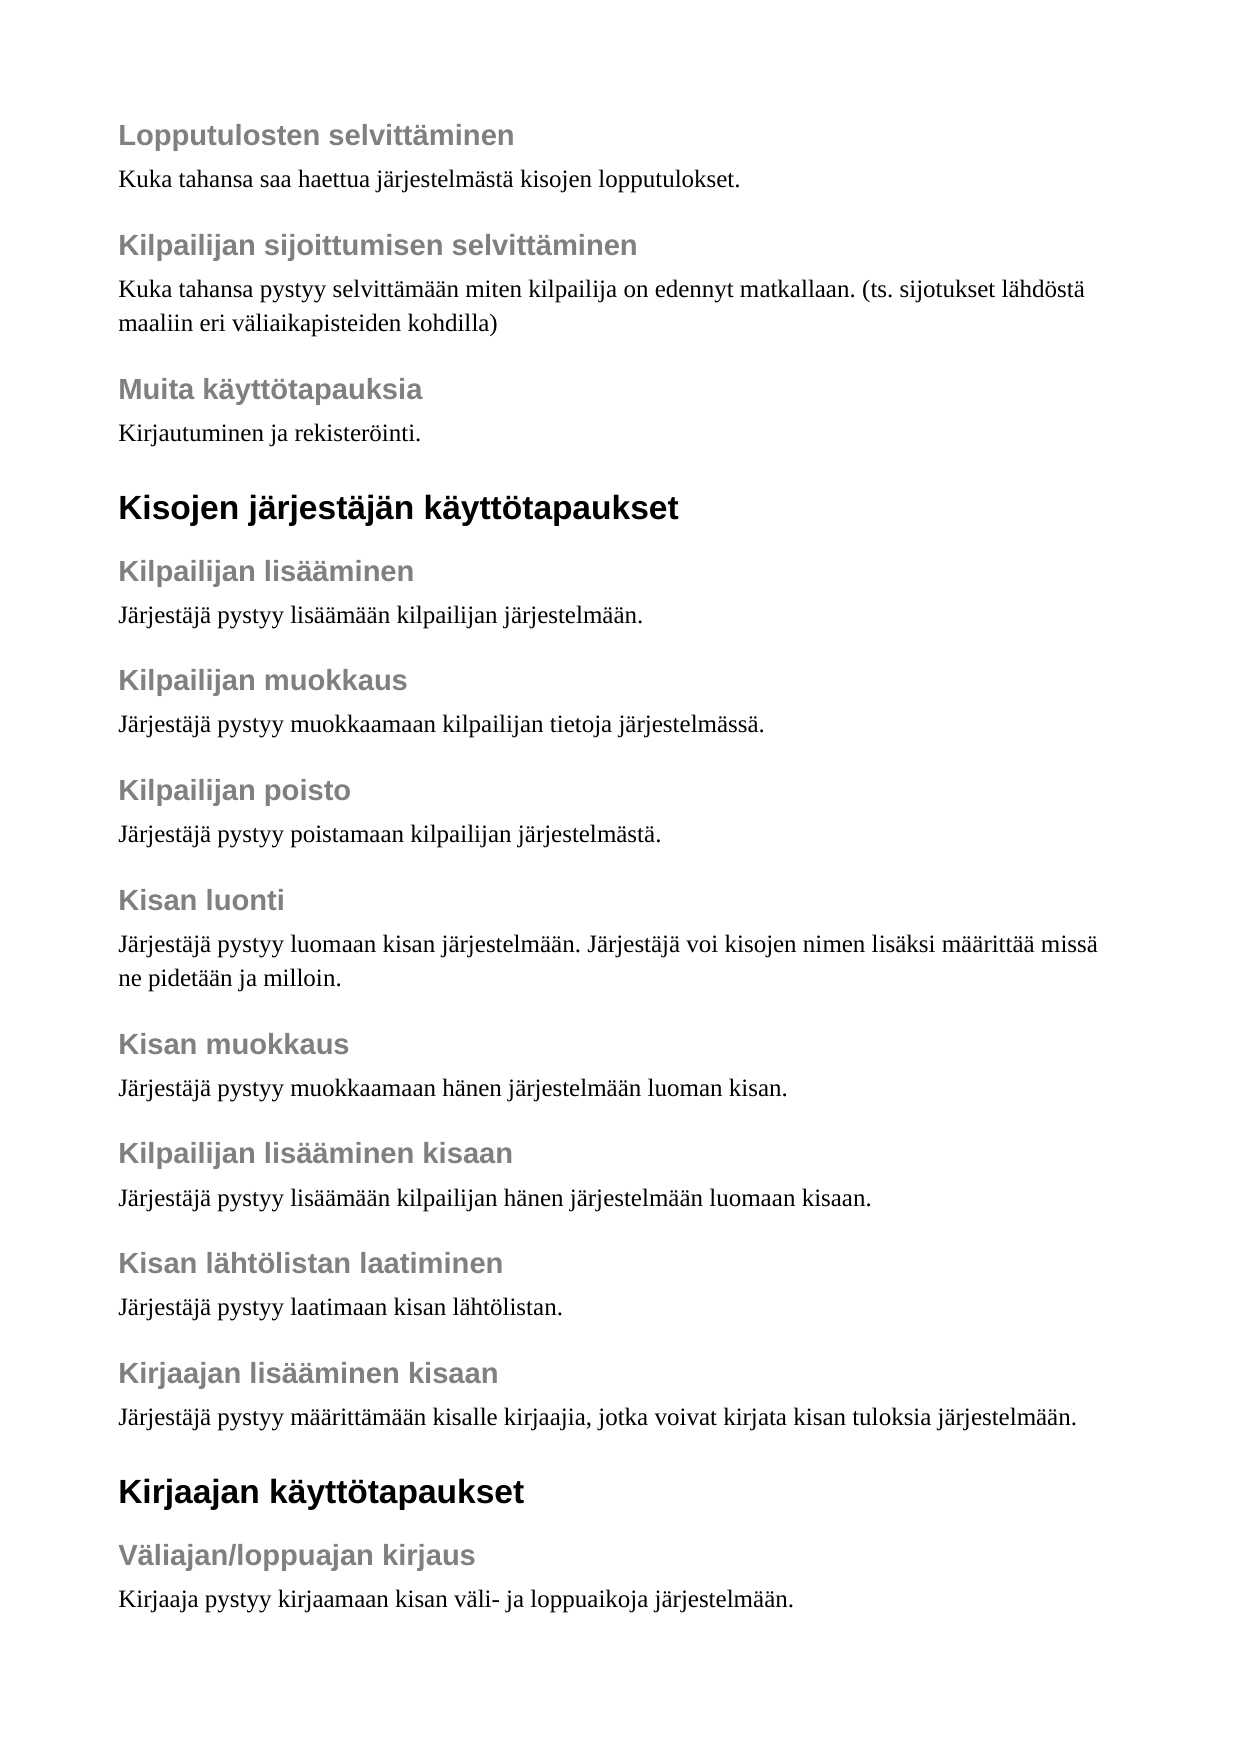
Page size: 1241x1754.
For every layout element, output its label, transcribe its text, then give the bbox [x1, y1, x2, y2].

subtitle Kilpailijan poisto [118, 773, 1122, 807]
text Järjestäjä pystyy muokkaamaan kilpailijan tietoja järjestelmässä. [118, 709, 1122, 738]
text Järjestäjä pystyy lisäämään kilpailijan hänen järjestelmään luomaan kisaan. [118, 1183, 1122, 1211]
text Kirjautuminen ja rekisteröinti. [118, 418, 1122, 447]
subtitle Väliajan/loppuajan kirjaus [118, 1538, 1122, 1571]
text Järjestäjä pystyy määrittämään kisalle kirjaajia, jotka voivat kirjata kisan tuloksia järjestelmään. [118, 1402, 1122, 1431]
subtitle Kirjaajan käyttötapaukset [118, 1472, 1122, 1511]
subtitle Kisan muokkaus [118, 1027, 1122, 1060]
text Kuka tahansa saa haettua järjestelmästä kisojen lopputulokset. [118, 164, 1122, 193]
subtitle Kilpailijan lisääminen kisaan [118, 1137, 1122, 1170]
subtitle Kirjaajan lisääminen kisaan [118, 1356, 1122, 1389]
subtitle Kisan luonti [118, 883, 1122, 916]
text Järjestäjä pystyy luomaan kisan järjestelmään. Järjestäjä voi kisojen nimen lisäksi määrittää missä ne pidetään ja milloin. [118, 929, 1122, 992]
text Järjestäjä pystyy poistamaan kilpailijan järjestelmästä. [118, 819, 1122, 848]
subtitle Kilpailijan lisääminen [118, 554, 1122, 587]
subtitle Muita käyttötapauksia [118, 372, 1122, 406]
subtitle Kisan lähtölistan laatiminen [118, 1246, 1122, 1280]
subtitle Kisojen järjestäjän käyttötapaukset [118, 488, 1122, 527]
text Kuka tahansa pystyy selvittämään miten kilpailija on edennyt matkallaan. (ts. sijotukset lähdöstä maaliin eri väliaikapisteiden kohdilla) [118, 274, 1122, 337]
text Järjestäjä pystyy lisäämään kilpailijan järjestelmään. [118, 600, 1122, 628]
text Järjestäjä pystyy laatimaan kisan lähtölistan. [118, 1292, 1122, 1321]
subtitle Lopputulosten selvittäminen [118, 118, 1122, 152]
text Järjestäjä pystyy muokkaamaan hänen järjestelmään luoman kisan. [118, 1073, 1122, 1102]
subtitle Kilpailijan muokkaus [118, 663, 1122, 697]
subtitle Kilpailijan sijoittumisen selvittäminen [118, 228, 1122, 261]
text Kirjaaja pystyy kirjaamaan kisan väli- ja loppuaikoja järjestelmään. [118, 1584, 1122, 1612]
